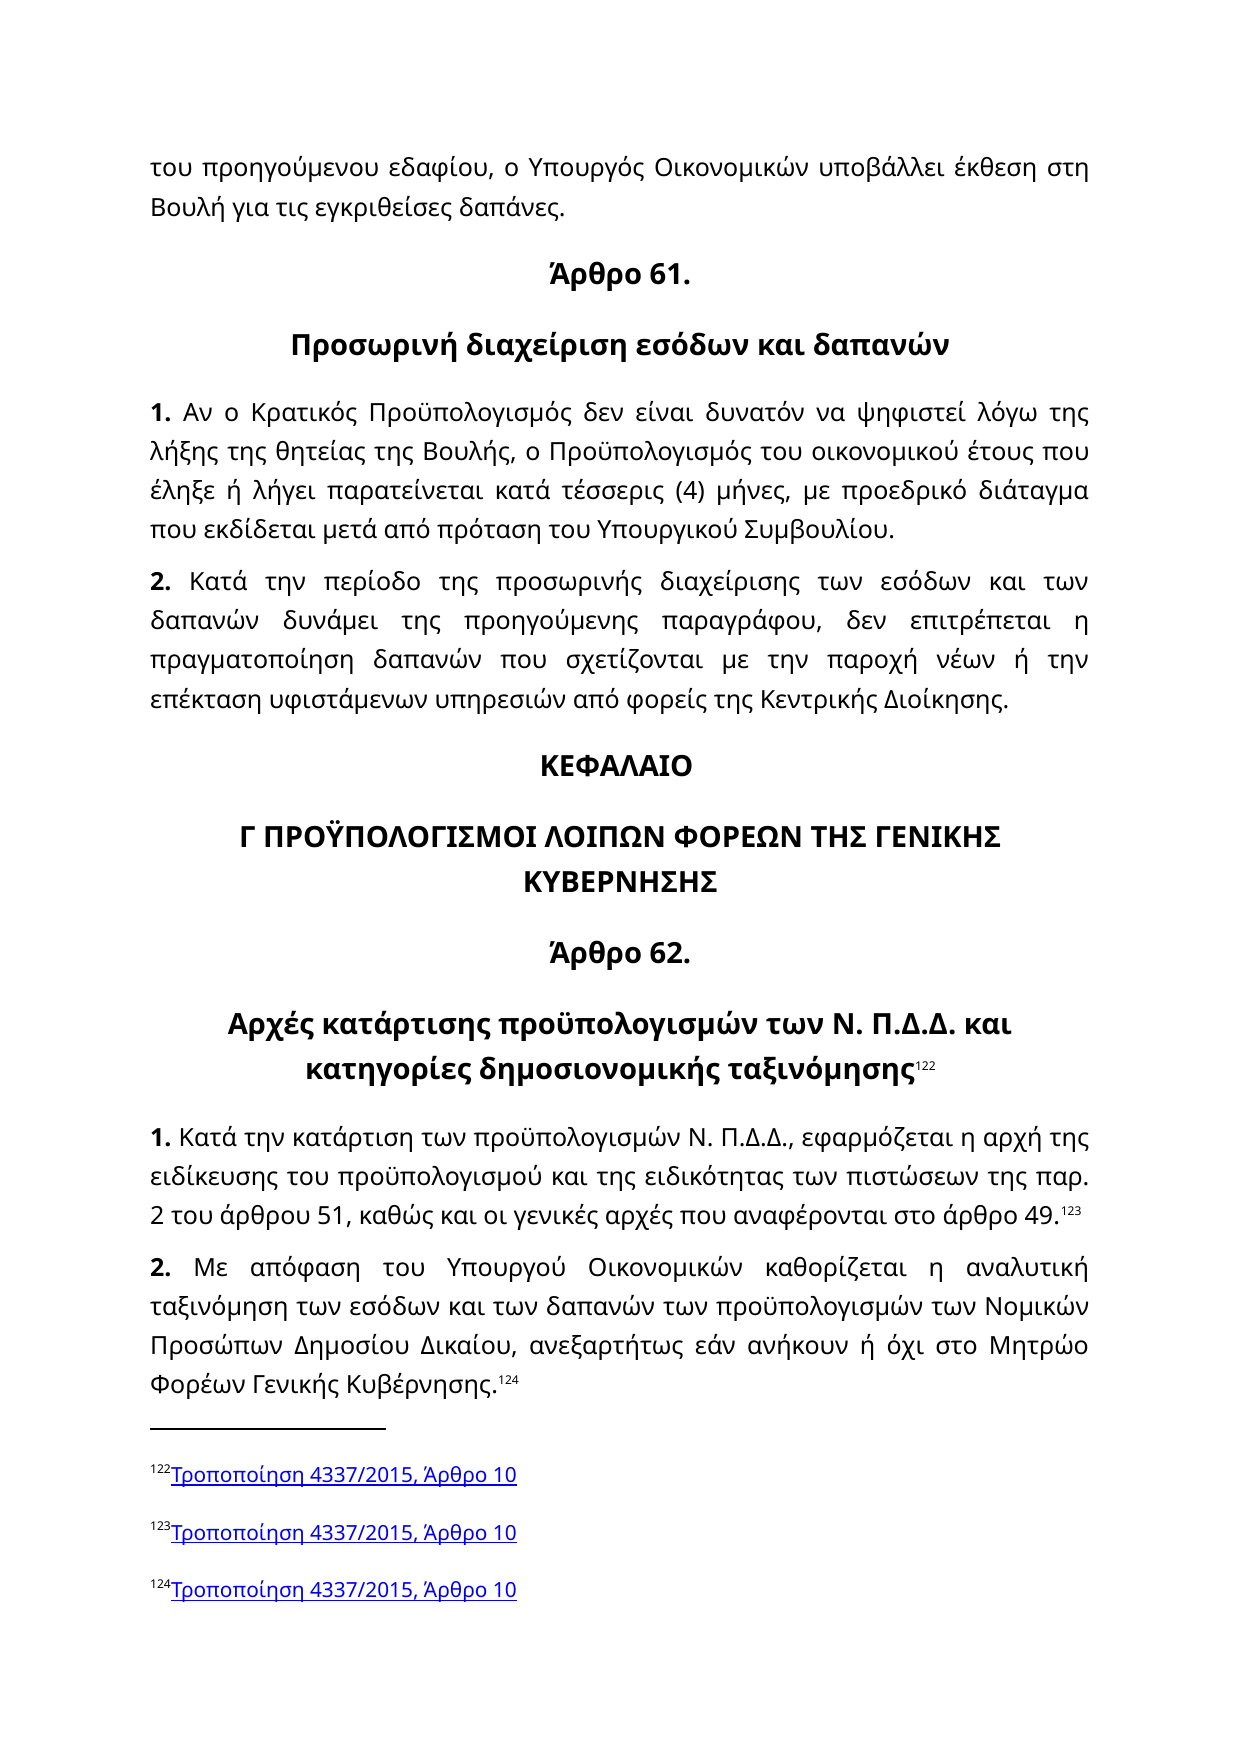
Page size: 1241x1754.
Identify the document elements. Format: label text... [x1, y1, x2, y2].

subtitle ΚΕΦΑΛΑΙΟ [150, 745, 1090, 785]
subtitle Αρχές κατάρτισης προϋπολογισμών των Ν. Π.Δ.Δ. και κατηγορίες δημοσιονομικής ταξινόμησης [150, 1003, 1090, 1088]
subtitle Προσωρινή διαχείριση εσόδων και δαπανών [150, 324, 1090, 364]
text του προηγούμενου εδαφίου, ο Υπουργός Οικονομικών υποβάλλει έκθεση στη Βουλή για τις εγκριθείσες δαπάνες. [150, 150, 1090, 223]
subtitle Άρθρο 62. [150, 932, 1090, 972]
text 2. Κατά την περίοδο της προσωρινής διαχείρισης των εσόδων και των δαπανών δυνάμει της προηγούμενης παραγράφου, δεν επιτρέπεται η πραγματοποίηση δαπανών που σχετίζονται με την παροχή νέων ή την επέκταση υφιστάμενων υπηρεσιών από φορείς της Κεντρικής Διοίκησης. [150, 564, 1090, 715]
text 2. Με απόφαση του Υπουργού Οικονομικών καθορίζεται η αναλυτική ταξινόμηση των εσόδων και των δαπανών των προϋπολογισμών των Νομικών Προσώπων Δημοσίου Δικαίου, ανεξαρτήτως εάν ανήκουν ή όχι στο Μητρώο Φορέων Γενικής Κυβέρνησης. [150, 1249, 1090, 1401]
subtitle Άρθρο 61. [150, 253, 1090, 293]
subtitle Γ ΠΡΟΫΠΟΛΟΓΙΣΜΟΙ ΛΟΙΠΩΝ ΦΟΡΕΩΝ ΤΗΣ ΓΕΝΙΚΗΣ ΚΥΒΕΡΝΗΣΗΣ [150, 816, 1090, 901]
text 1. Αν ο Κρατικός Προϋπολογισμός δεν είναι δυνατόν να ψηφιστεί λόγω της λήξης της θητείας της Βουλής, ο Προϋπολογισμός του οικονομικού έτους που έληξε ή λήγει παρατείνεται κατά τέσσερις (4) μήνες, με προεδρικό διάταγμα που εκδίδεται μετά από πρόταση του Υπουργικού Συμβουλίου. [150, 394, 1090, 546]
text Τροποποίηση 4337/2015, Άρθρο 10 [150, 1576, 1090, 1604]
text Τροποποίηση 4337/2015, Άρθρο 10 [150, 1460, 1090, 1489]
text 1. Κατά την κατάρτιση των προϋπολογισμών Ν. Π.Δ.Δ., εφαρμόζεται η αρχή της ειδίκευσης του προϋπολογισμού και της ειδικότητας των πιστώσεων της παρ. 2 του άρθρου 51, καθώς και οι γενικές αρχές που αναφέρονται στο άρθρο 49. [150, 1119, 1090, 1232]
text Τροποποίηση 4337/2015, Άρθρο 10 [150, 1518, 1090, 1546]
